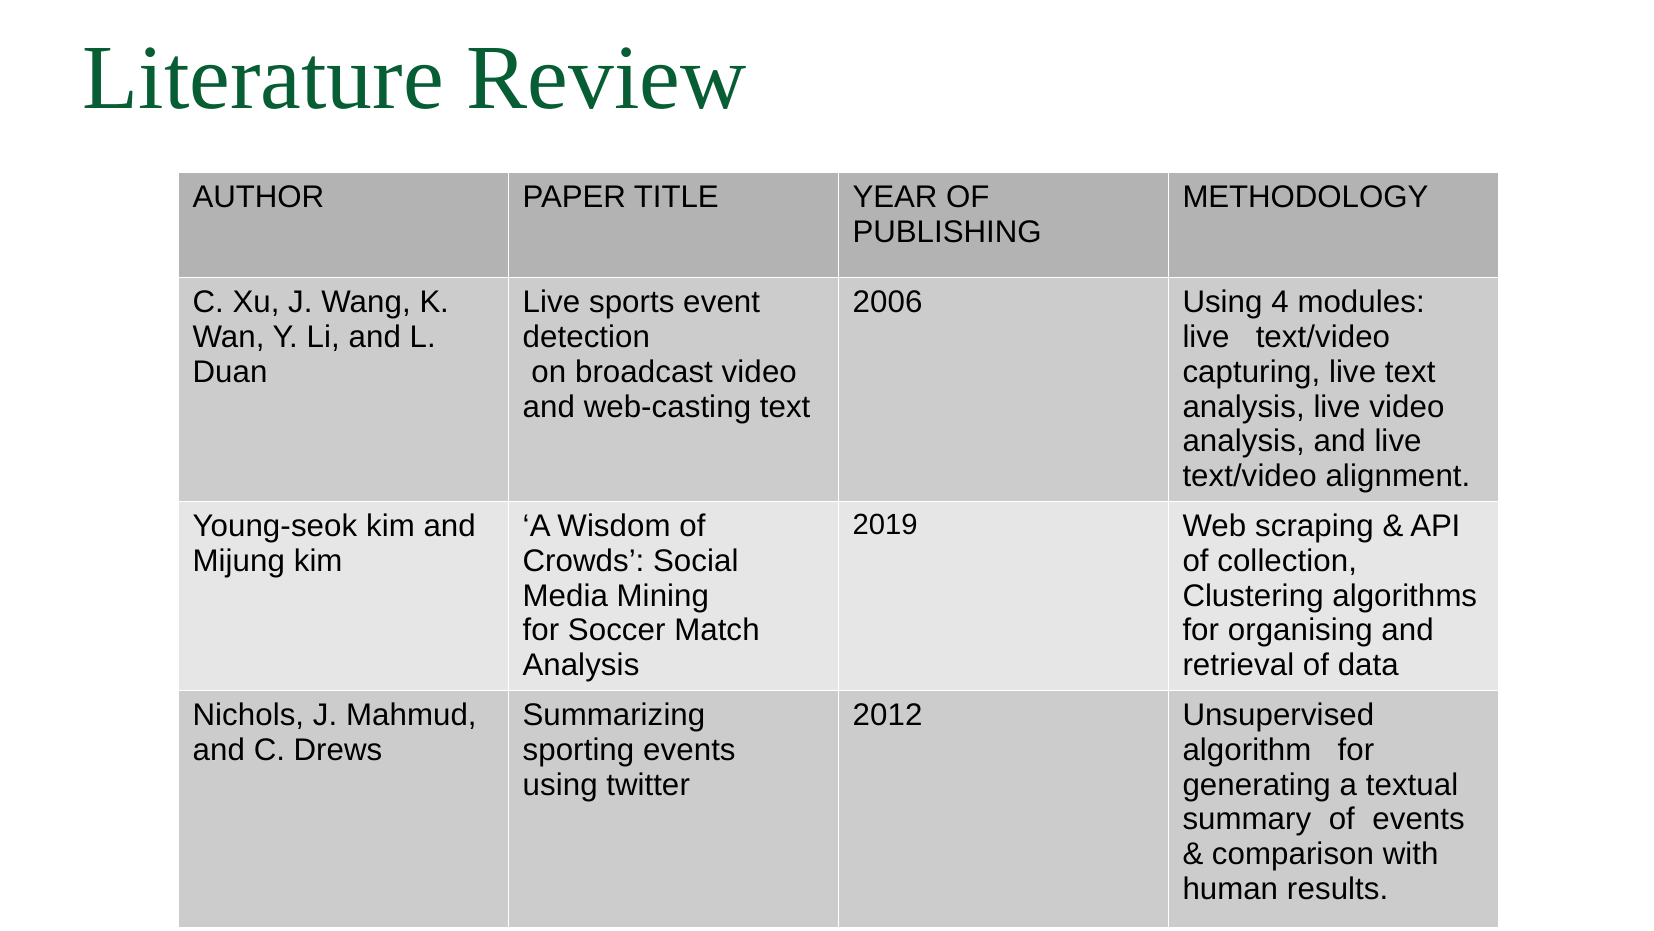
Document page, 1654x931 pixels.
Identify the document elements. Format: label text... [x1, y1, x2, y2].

table_header AUTHOR [179, 173, 508, 277]
table_cell 2006 [839, 278, 1168, 501]
table_cell Using 4 modules: live text/video capturing, live text analysis, live video analysis, and live text/video alignment. [1169, 278, 1498, 501]
table_cell 2012 [839, 691, 1168, 927]
table_cell 2019 [839, 502, 1168, 690]
table_cell Live sports event detection on broadcast video and web-casting text [509, 278, 838, 501]
table_header PAPER TITLE [509, 173, 838, 277]
table_cell C. Xu, J. Wang, K. Wan, Y. Li, and L. Duan [179, 278, 508, 501]
table_cell Summarizing sporting events using twitter [509, 691, 838, 927]
table_cell Unsupervised algorithm for generating a textual summary of events & comparison with human results. [1169, 691, 1498, 927]
table_cell Nichols, J. Mahmud, and C. Drews [179, 691, 508, 927]
table_cell Young-seok kim and Mijung kim [179, 502, 508, 690]
table_header YEAR OF PUBLISHING [839, 173, 1168, 277]
title Literature Review [82, 0, 1571, 156]
table_cell Web scraping & API of collection, Clustering algorithms for organising and retrieval of data [1169, 502, 1498, 690]
table_cell ‘A Wisdom of Crowds’: Social Media Mining for Soccer Match Analysis [509, 502, 838, 690]
table_header METHODOLOGY [1169, 173, 1498, 277]
